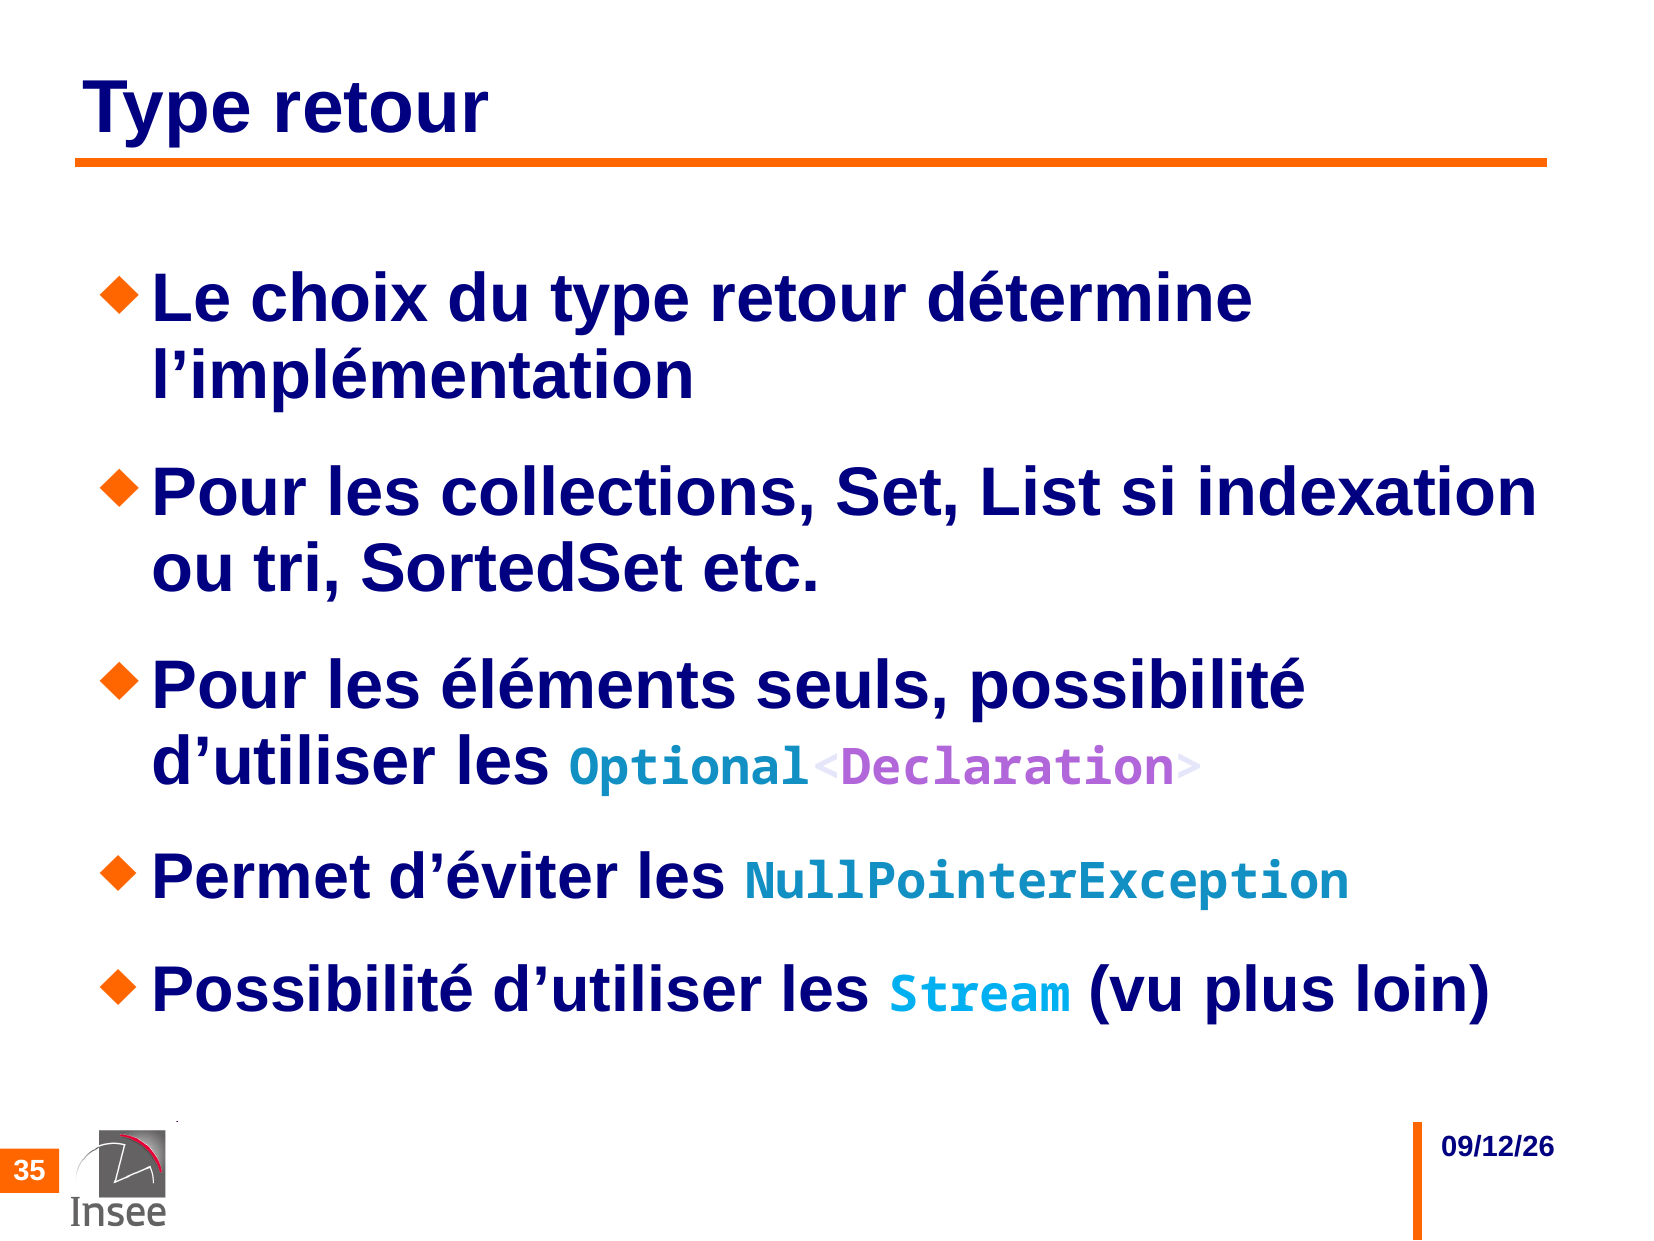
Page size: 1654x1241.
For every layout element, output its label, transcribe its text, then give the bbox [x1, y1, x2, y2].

title Type retour [82, 49, 1619, 163]
list Le choix du type retour détermine l’implémentation Pour les collections, Set, List si indexation ou tri, SortedSet etc. Pour les éléments seuls, possibilité d’utiliser les Optional<Declaration> Permet d’éviter les NullPointerException Possibilité d’utiliser les Stream (vu plus loin) [82, 259, 1571, 1028]
picture [62, 1121, 178, 1241]
